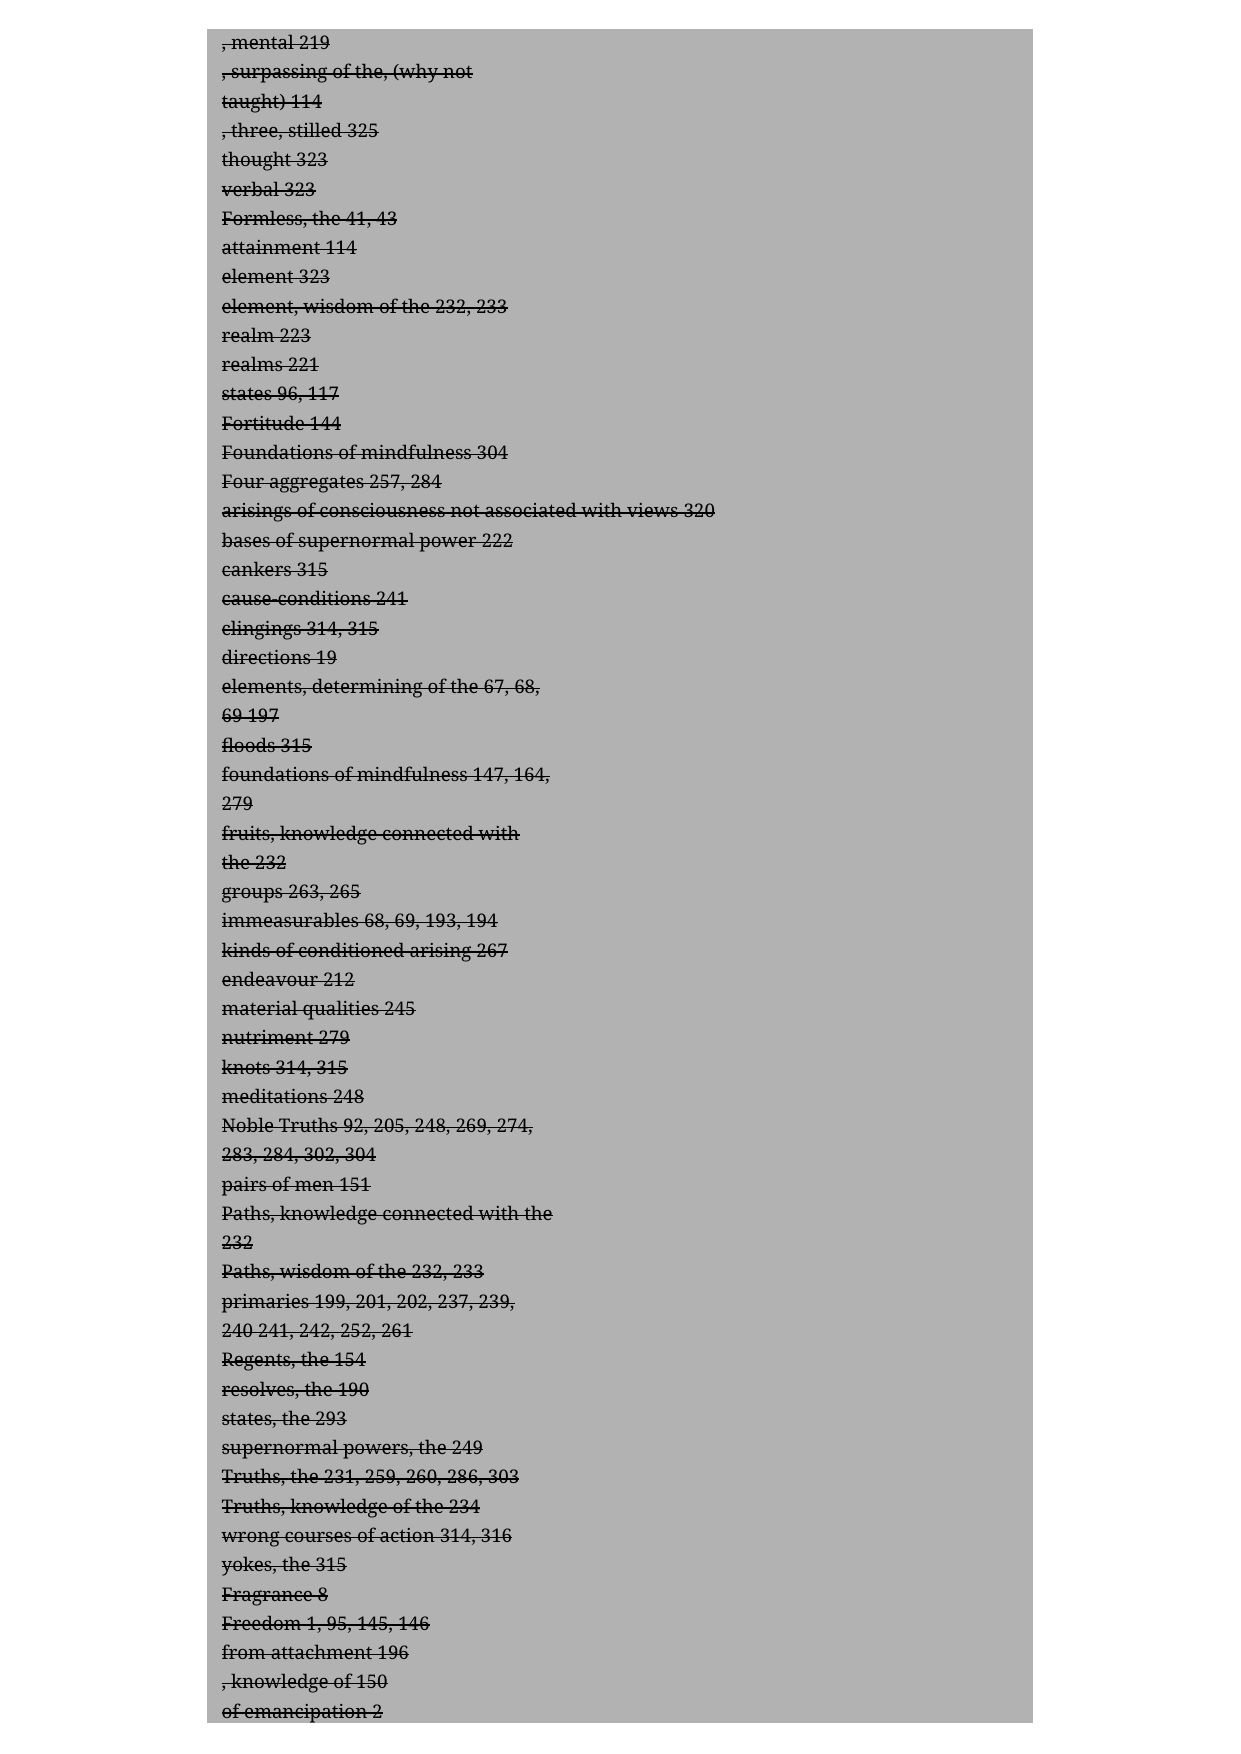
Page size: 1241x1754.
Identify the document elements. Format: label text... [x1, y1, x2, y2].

text cause-conditions 241 [207, 586, 1033, 611]
text attainment 114 [207, 234, 1033, 260]
text clingings 314, 315 [207, 615, 1033, 640]
text , surpassing of the, (why not [207, 59, 1033, 84]
text from attachment 196 [207, 1639, 1033, 1665]
text verbal 323 [207, 176, 1033, 201]
text endeavour 212 [207, 966, 1033, 992]
text element, wisdom of the 232, 233 [207, 293, 1033, 318]
text arisings of consciousness not associated with views 320 [207, 498, 1033, 523]
text of emancipation 2 [207, 1698, 1033, 1723]
text , three, stilled 325 [207, 117, 1033, 143]
text resolves, the 190 [207, 1376, 1033, 1401]
text floods 315 [207, 732, 1033, 757]
text cankers 315 [207, 556, 1033, 582]
text primaries 199, 201, 202, 237, 239, [207, 1288, 1033, 1314]
text , knowledge of 150 [207, 1669, 1033, 1694]
text elements, determining of the 67, 68, [207, 673, 1033, 699]
text groups 263, 265 [207, 878, 1033, 904]
text wrong courses of action 314, 316 [207, 1522, 1033, 1548]
text nutriment 279 [207, 1025, 1033, 1050]
text Fortitude 144 [207, 410, 1033, 436]
text realms 221 [207, 351, 1033, 377]
text Paths, knowledge connected with the [207, 1200, 1033, 1226]
text Noble Truths 92, 205, 248, 269, 274, [207, 1112, 1033, 1138]
text 283, 284, 302, 304 [207, 1142, 1033, 1167]
text realm 223 [207, 322, 1033, 348]
text 240 241, 242, 252, 261 [207, 1317, 1033, 1343]
text fruits, knowledge connected with [207, 820, 1033, 845]
text 279 [207, 791, 1033, 816]
text kinds of conditioned arising 267 [207, 937, 1033, 962]
text bases of supernormal power 222 [207, 527, 1033, 553]
text element 323 [207, 264, 1033, 289]
text Regents, the 154 [207, 1347, 1033, 1372]
text foundations of mindfulness 147, 164, [207, 761, 1033, 787]
text the 232 [207, 849, 1033, 874]
text Foundations of mindfulness 304 [207, 439, 1033, 465]
text states, the 293 [207, 1405, 1033, 1431]
text , mental 219 [207, 29, 1033, 55]
text Formless, the 41, 43 [207, 205, 1033, 231]
text Freedom 1, 95, 145, 146 [207, 1610, 1033, 1636]
text Truths, knowledge of the 234 [207, 1493, 1033, 1518]
text immeasurables 68, 69, 193, 194 [207, 908, 1033, 933]
text meditations 248 [207, 1083, 1033, 1109]
text directions 19 [207, 644, 1033, 670]
text thought 323 [207, 147, 1033, 172]
text Truths, the 231, 259, 260, 286, 303 [207, 1464, 1033, 1489]
text knots 314, 315 [207, 1054, 1033, 1079]
text Paths, wisdom of the 232, 233 [207, 1259, 1033, 1284]
text supernormal powers, the 249 [207, 1434, 1033, 1460]
text Fragrance 8 [207, 1581, 1033, 1606]
text states 96, 117 [207, 381, 1033, 406]
text material qualities 245 [207, 995, 1033, 1021]
text 232 [207, 1229, 1033, 1255]
text pairs of men 151 [207, 1171, 1033, 1197]
text 69 197 [207, 703, 1033, 728]
text Four aggregates 257, 284 [207, 468, 1033, 494]
text taught) 114 [207, 88, 1033, 113]
text yokes, the 315 [207, 1552, 1033, 1577]
